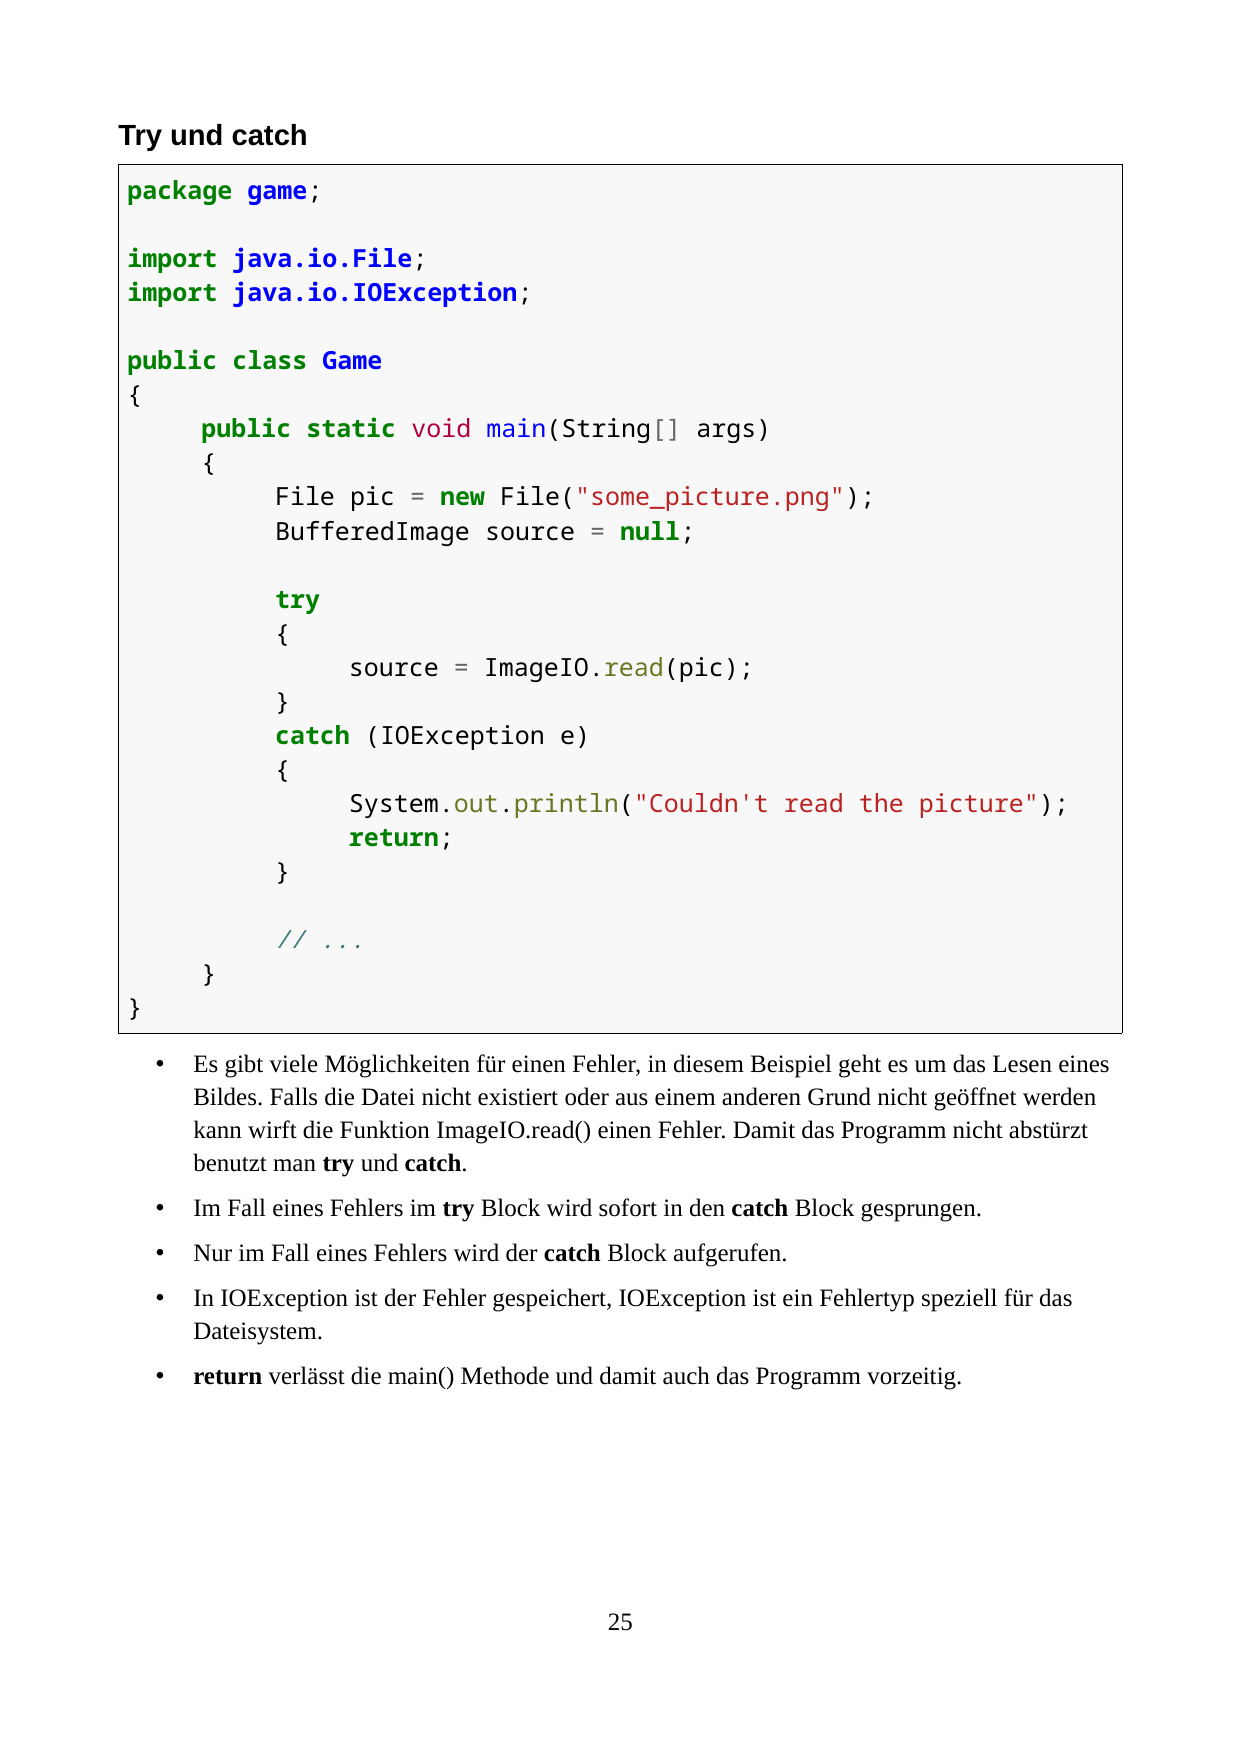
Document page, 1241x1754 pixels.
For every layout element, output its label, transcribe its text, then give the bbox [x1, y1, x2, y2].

list Im Fall eines Fehlers im try Block wird sofort in den catch Block gesprungen. [156, 1193, 1122, 1222]
list return verlässt die main() Methode und damit auch das Programm vorzeitig. [156, 1361, 1122, 1389]
text BufferedImage source = null; [127, 513, 1113, 547]
subtitle Try und catch [94, 118, 1122, 152]
text source = ImageIO.read(pic); [127, 649, 1113, 683]
text try [127, 581, 1113, 615]
text { [127, 377, 1113, 411]
text { [127, 615, 1113, 649]
text // ... [127, 922, 1113, 956]
text } [127, 854, 1113, 888]
text import java.io.IOException; [127, 275, 1113, 309]
text public static void main(String[] args) [127, 411, 1113, 445]
list Nur im Fall eines Fehlers wird der catch Block aufgerufen. [156, 1238, 1122, 1267]
text } [127, 956, 1113, 990]
text import java.io.File; [127, 241, 1113, 275]
list In IOException ist der Fehler gespeichert, IOException ist ein Fehlertyp speziell für das Dateisystem. [156, 1283, 1122, 1345]
list Es gibt viele Möglichkeiten für einen Fehler, in diesem Beispiel geht es um das Lesen eines Bildes. Falls die Datei nicht existiert oder aus einem anderen Grund nicht geöffnet werden kann wirft die Funktion ImageIO.read() einen Fehler. Damit das Programm nicht abstürzt benutzt man try und catch. [156, 1034, 1122, 1177]
text } [127, 990, 1113, 1024]
text catch (IOException e) [127, 717, 1113, 752]
text public class Game [127, 343, 1113, 377]
text System.out.println("Couldn't read the picture"); [127, 786, 1113, 820]
text File pic = new File("some_picture.png"); [127, 479, 1113, 513]
text return; [127, 820, 1113, 854]
text } [127, 683, 1113, 717]
text { [127, 445, 1113, 479]
text { [127, 752, 1113, 786]
text package game; [127, 172, 1113, 207]
